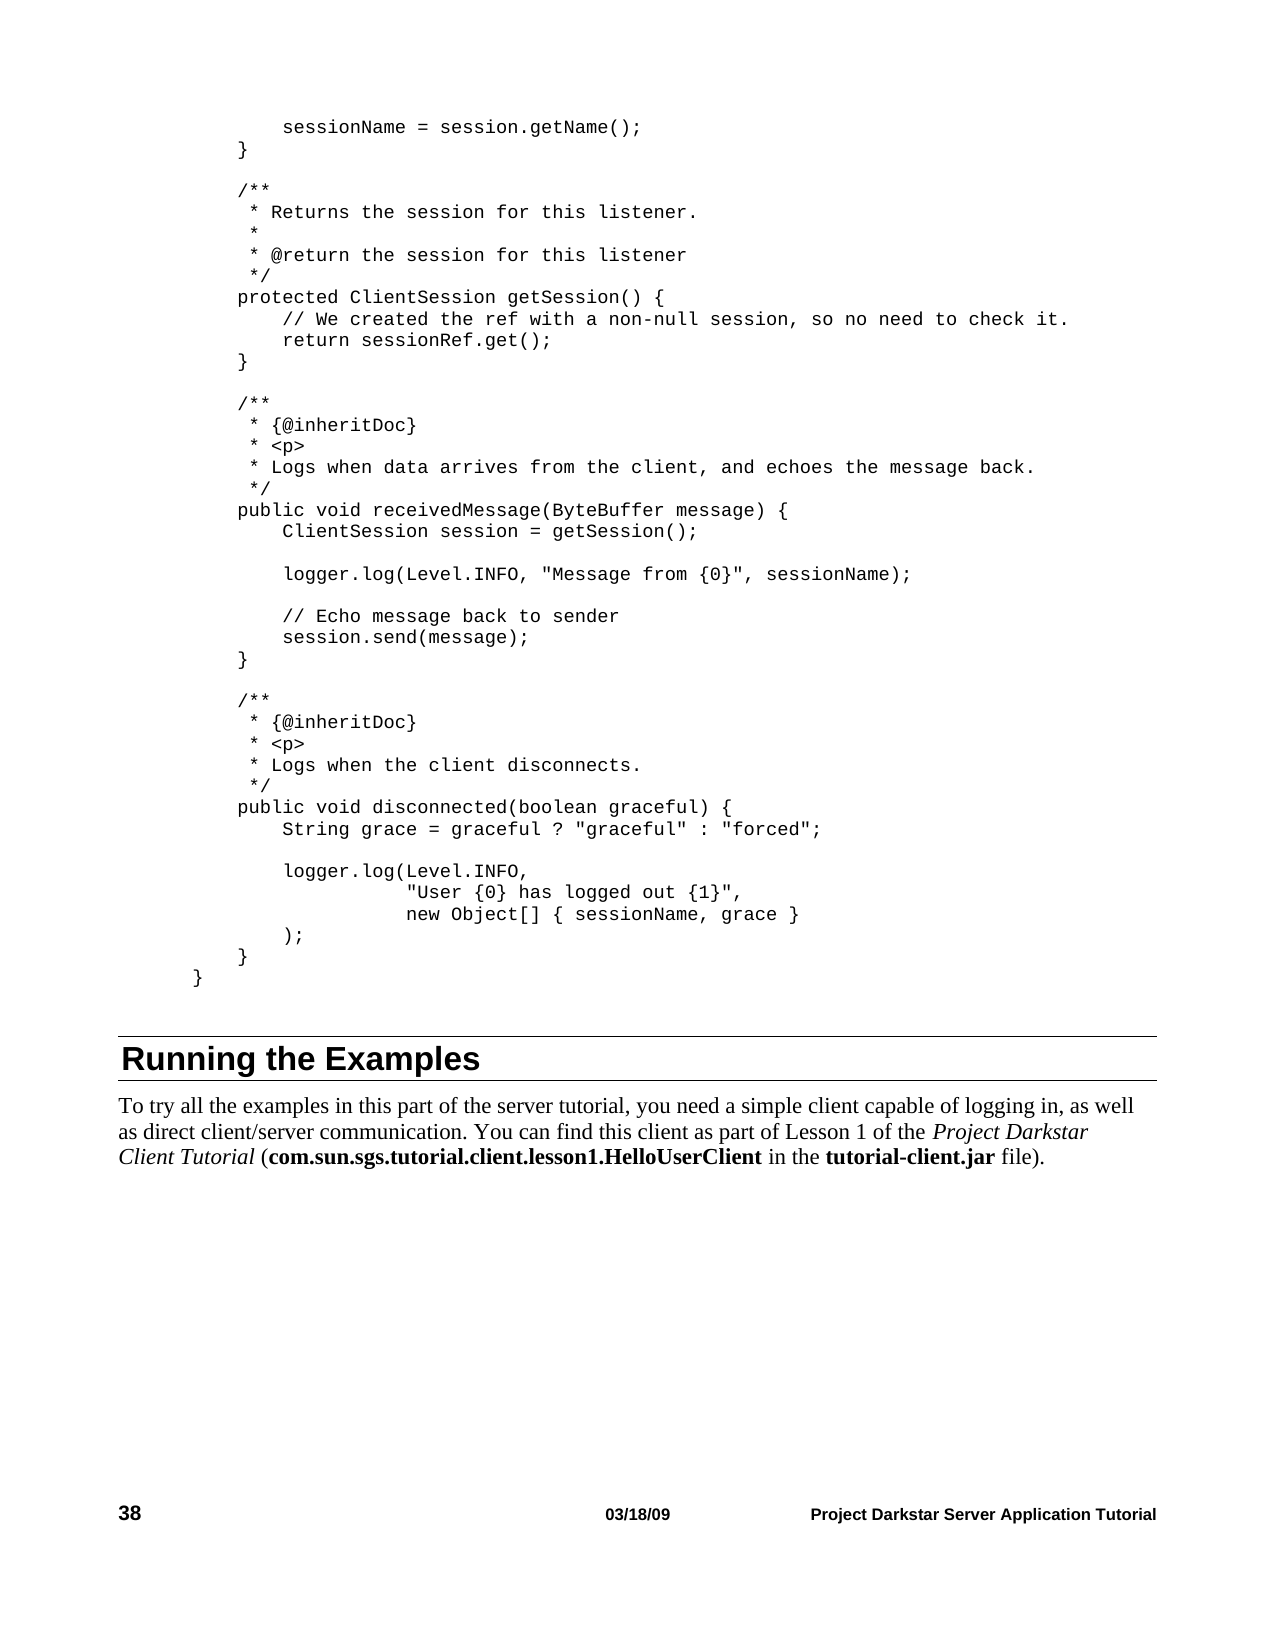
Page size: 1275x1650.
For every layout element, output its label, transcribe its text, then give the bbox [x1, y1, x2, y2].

text ); [192, 926, 1098, 947]
text * {@inheritDoc} [192, 416, 1098, 437]
text */ [192, 777, 1098, 798]
text * <p> [192, 734, 1098, 756]
text * [192, 224, 1098, 246]
text */ [192, 267, 1098, 288]
text } [192, 352, 1098, 373]
text // We created the ref with a non-null session, so no need to check it. [192, 309, 1098, 331]
text * <p> [192, 437, 1098, 458]
text * @return the session for this listener [192, 246, 1098, 267]
text sessionName = session.getName(); [192, 118, 1098, 139]
text /** [192, 692, 1098, 713]
text */ [192, 479, 1098, 501]
text * Logs when data arrives from the client, and echoes the message back. [192, 458, 1098, 479]
text logger.log(Level.INFO, "Message from {0}", sessionName); [192, 564, 1098, 586]
subtitle Running the Examples [118, 1037, 1157, 1080]
text session.send(message); [192, 628, 1098, 649]
text return sessionRef.get(); [192, 331, 1098, 352]
text // Echo message back to sender [192, 607, 1098, 628]
text public void disconnected(boolean graceful) { [192, 798, 1098, 819]
text * {@inheritDoc} [192, 713, 1098, 734]
text } [192, 139, 1098, 161]
text /** [192, 394, 1098, 416]
text protected ClientSession getSession() { [192, 288, 1098, 309]
text /** [192, 182, 1098, 203]
text } [192, 649, 1098, 671]
text logger.log(Level.INFO, [192, 862, 1098, 883]
text * Logs when the client disconnects. [192, 756, 1098, 777]
text * Returns the session for this listener. [192, 203, 1098, 224]
text To try all the examples in this part of the server tutorial, you need a simple client capable of logging in, as well as direct client/server communication. You can find this client as part of Lesson 1 of the Project Darkstar Client Tutorial (com.sun.sgs.tutorial.client.lesson1.HelloUserClient in the tutorial-client.jar file). [118, 1093, 1157, 1170]
text public void receivedMessage(ByteBuffer message) { [192, 501, 1098, 522]
text } [192, 968, 1098, 1011]
text ClientSession session = getSession(); [192, 522, 1098, 543]
text String grace = graceful ? "graceful" : "forced"; [192, 819, 1098, 841]
text "User {0} has logged out {1}", [192, 883, 1098, 904]
text } [192, 947, 1098, 968]
text new Object[] { sessionName, grace } [192, 904, 1098, 926]
